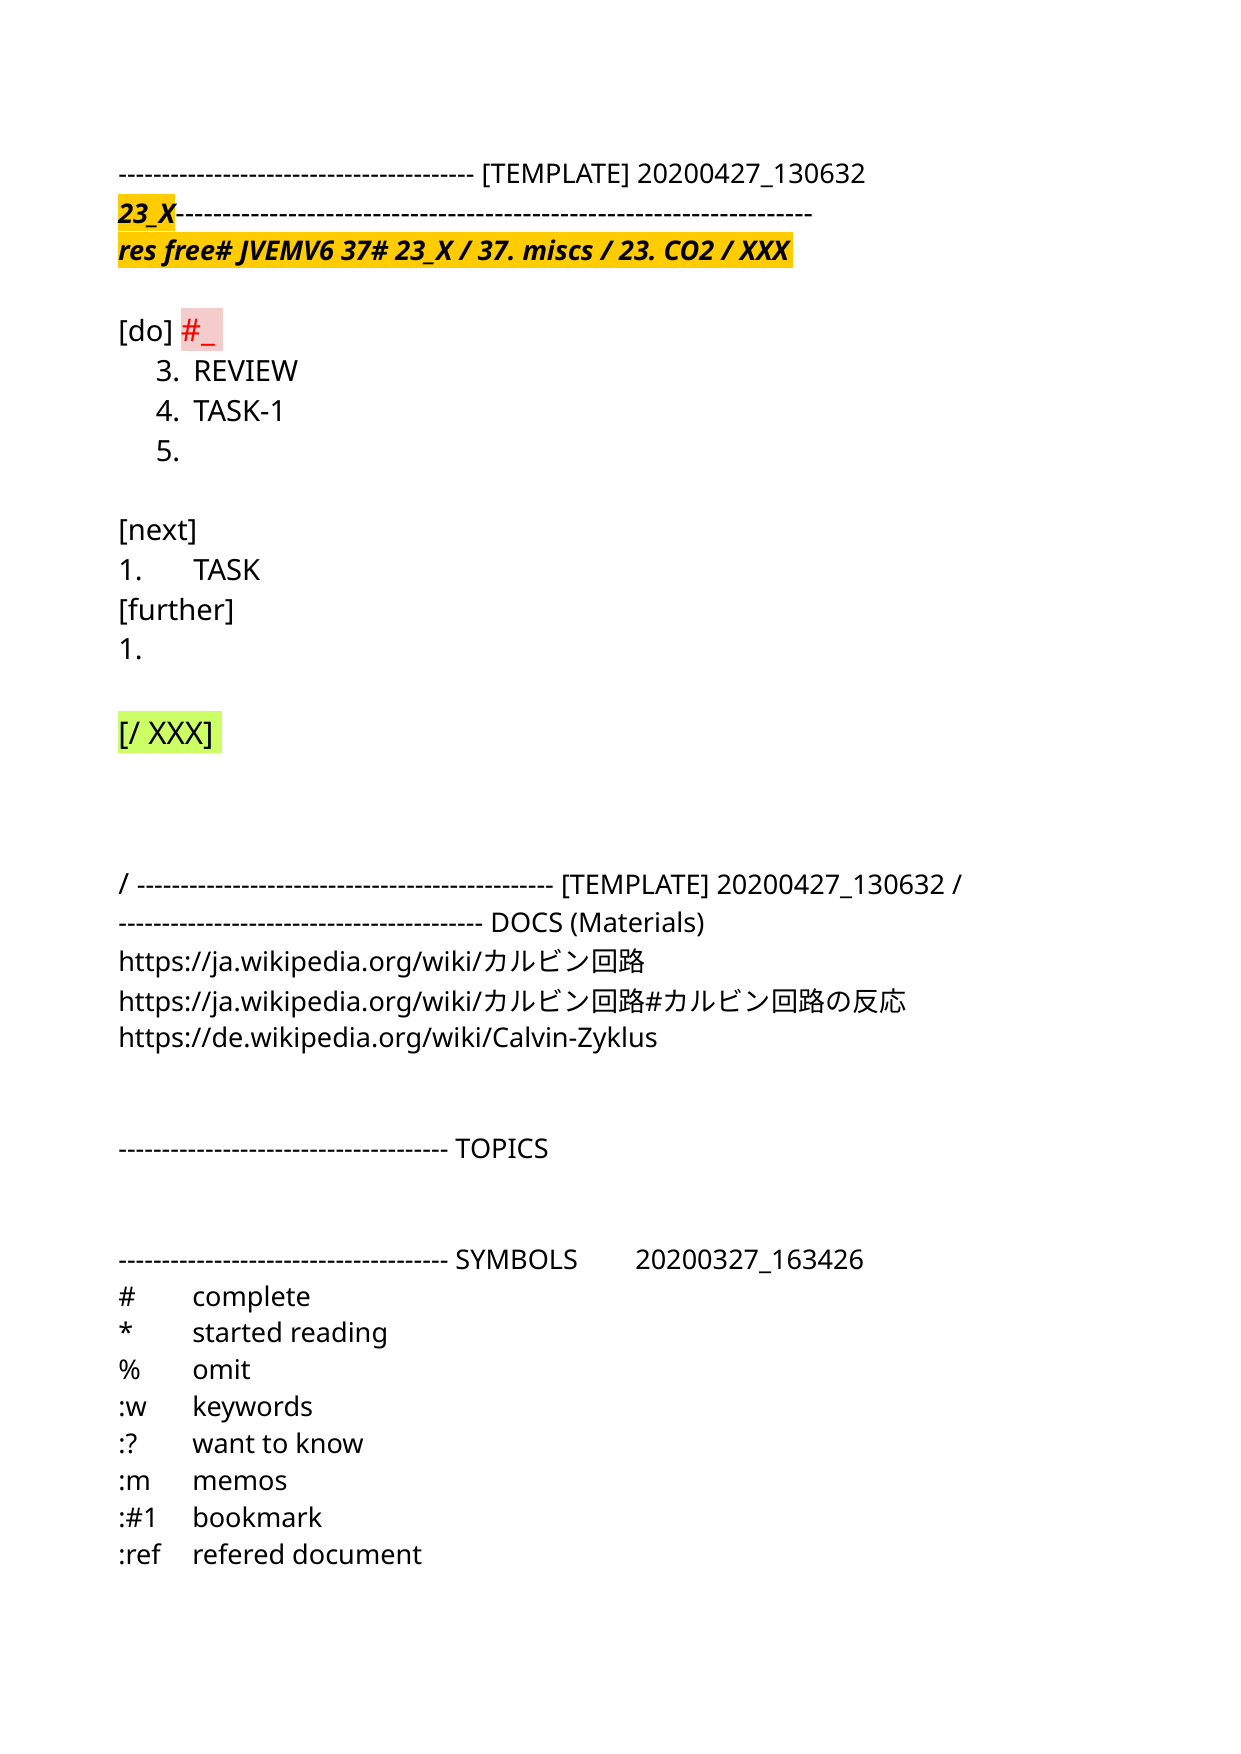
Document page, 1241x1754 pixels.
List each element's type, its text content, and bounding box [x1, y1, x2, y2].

text / ------------------------------------------------ [TEMPLATE] 20200427_130632 / [118, 864, 1122, 903]
list REVIEW [156, 351, 1122, 390]
text https://ja.wikipedia.org/wiki/カルビン回路 [118, 940, 1122, 979]
text :ref refered document [118, 1535, 1122, 1572]
list TASK [118, 549, 1122, 589]
text :? want to know [118, 1424, 1122, 1461]
text https://ja.wikipedia.org/wiki/カルビン回路#カルビン回路の反応 [118, 979, 1122, 1019]
text ----------------------------------------- [TEMPLATE] 20200427_130632 [118, 155, 1122, 192]
text -------------------------------------- SYMBOLS 20200327_163426 [118, 1240, 1122, 1277]
text ------------------------------------------ DOCS (Materials) [118, 903, 1122, 940]
text [do] #_ [118, 308, 1122, 351]
text [/ XXX] [118, 668, 1122, 753]
text https://de.wikipedia.org/wiki/Calvin-Zyklus [118, 1019, 1122, 1056]
text :w keywords [118, 1388, 1122, 1424]
text res free# JVEMV6 37# 23_X / 37. miscs / 23. CO2 / XXX [118, 232, 1122, 268]
text % omit [118, 1351, 1122, 1388]
text 23_X-------------------------------------------------------------------- [118, 192, 1122, 232]
list TASK-1 [156, 390, 1122, 430]
text -------------------------------------- TOPICS [118, 1129, 1122, 1166]
text * started reading [118, 1314, 1122, 1351]
text [next] [118, 509, 1122, 549]
text :m memos [118, 1461, 1122, 1498]
text [further] [118, 589, 1122, 628]
text :#1 bookmark [118, 1498, 1122, 1535]
text # complete [118, 1277, 1122, 1314]
